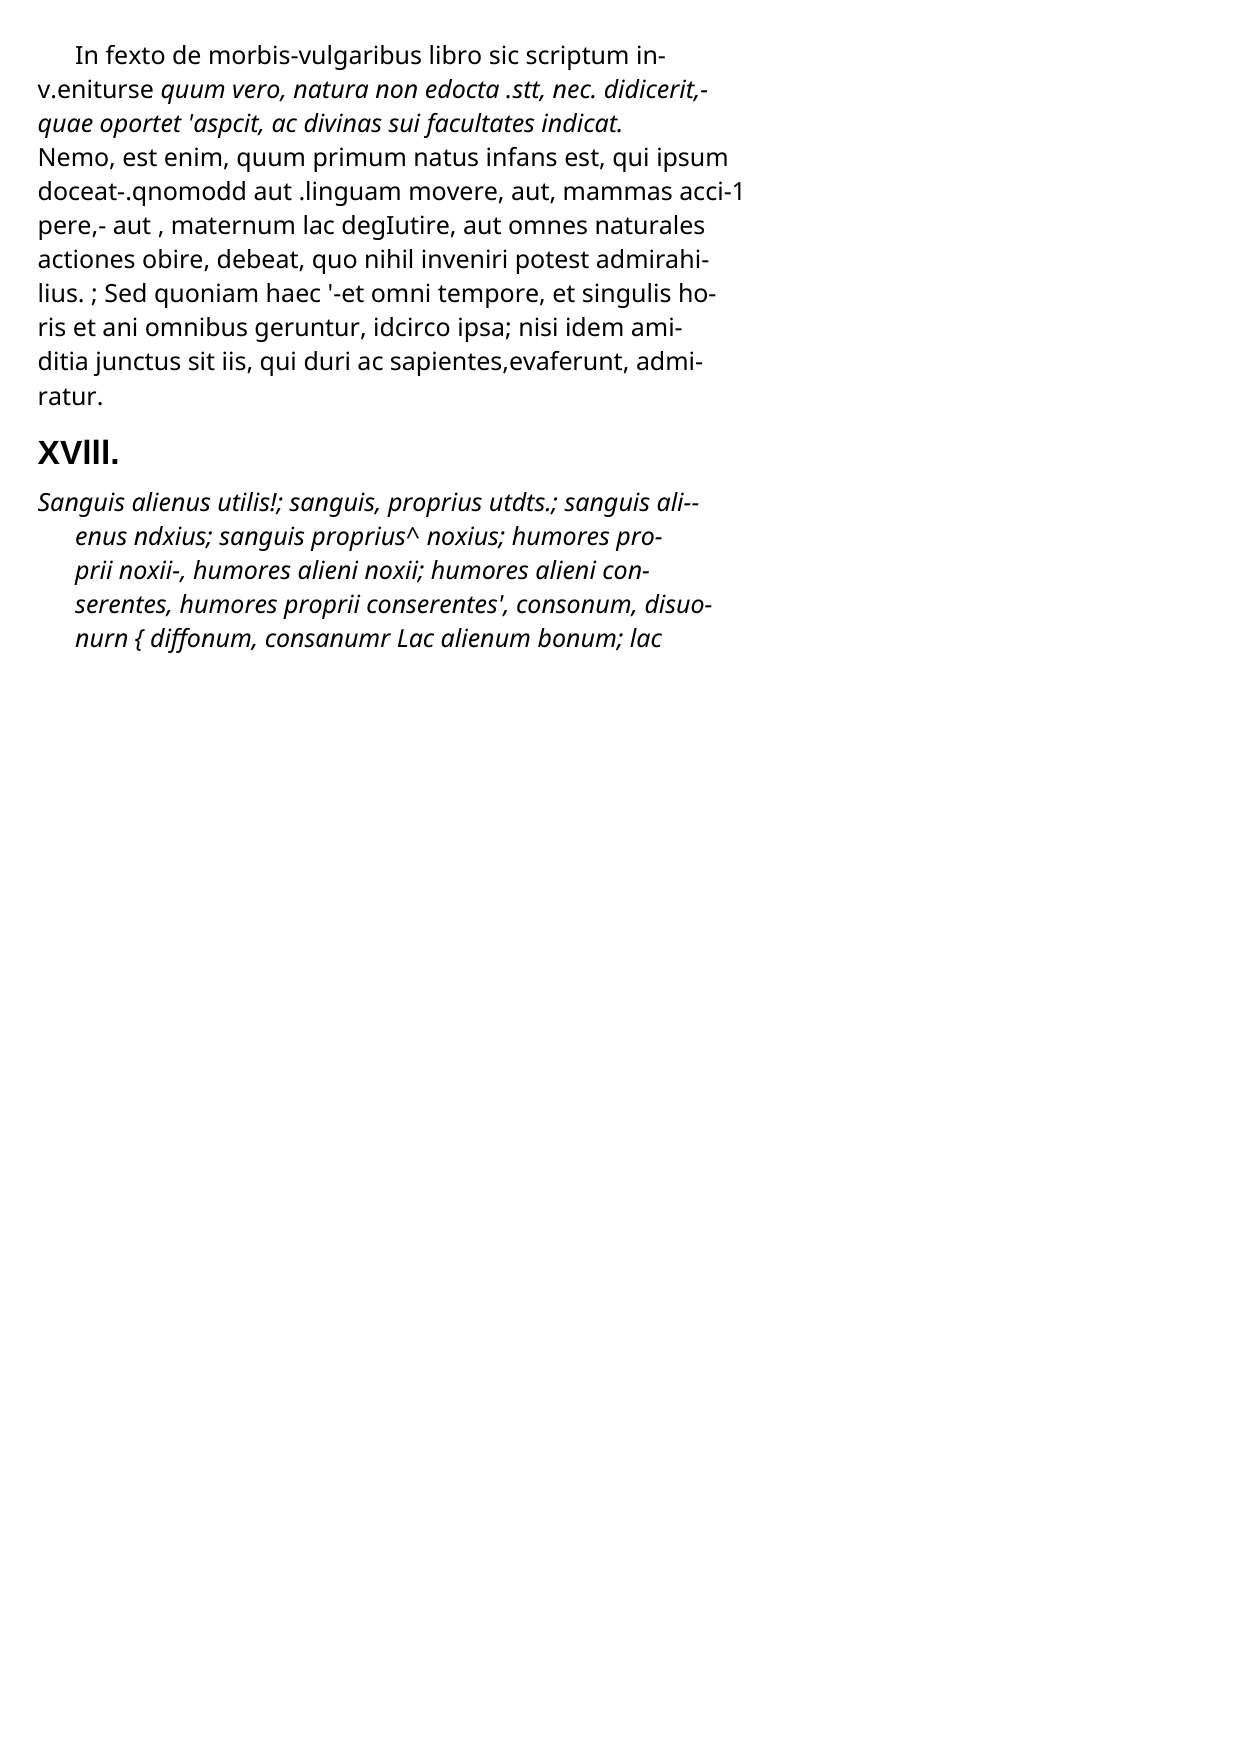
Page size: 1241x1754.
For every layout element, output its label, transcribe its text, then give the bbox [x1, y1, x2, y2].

subtitle XVlll. [37, 433, 1203, 472]
text Sanguis alienus utilis!; sanguis, proprius utdts.; sanguis ali-- enus ndxius; sanguis proprius^ noxius; humores pro- prii noxii-, humores alieni noxii; humores alieni con- serentes, humores proprii conserentes', consonum, disuo- nurn { diffonum, consanumr Lac alienum bonum; lac [37, 484, 1203, 654]
text In fexto de morbis-vulgaribus libro sic scriptum in- v.eniturse quum vero, natura non edocta .stt, nec. didicerit,- quae oportet 'aspcit, ac divinas sui facultates indicat. Nemo, est enim, quum primum natus infans est, qui ipsum doceat-.qnomodd aut .linguam movere, aut, mammas acci-1 pere,- aut , maternum lac degIutire, aut omnes naturales actiones obire, debeat, quo nihil inveniri potest admirahi- lius. ; Sed quoniam haec '-et omni tempore, et singulis ho- ris et ani omnibus geruntur, idcirco ipsa; nisi idem ami- ditia junctus sit iis, qui duri ac sapientes,evaferunt, admi- ratur. [37, 37, 1203, 412]
